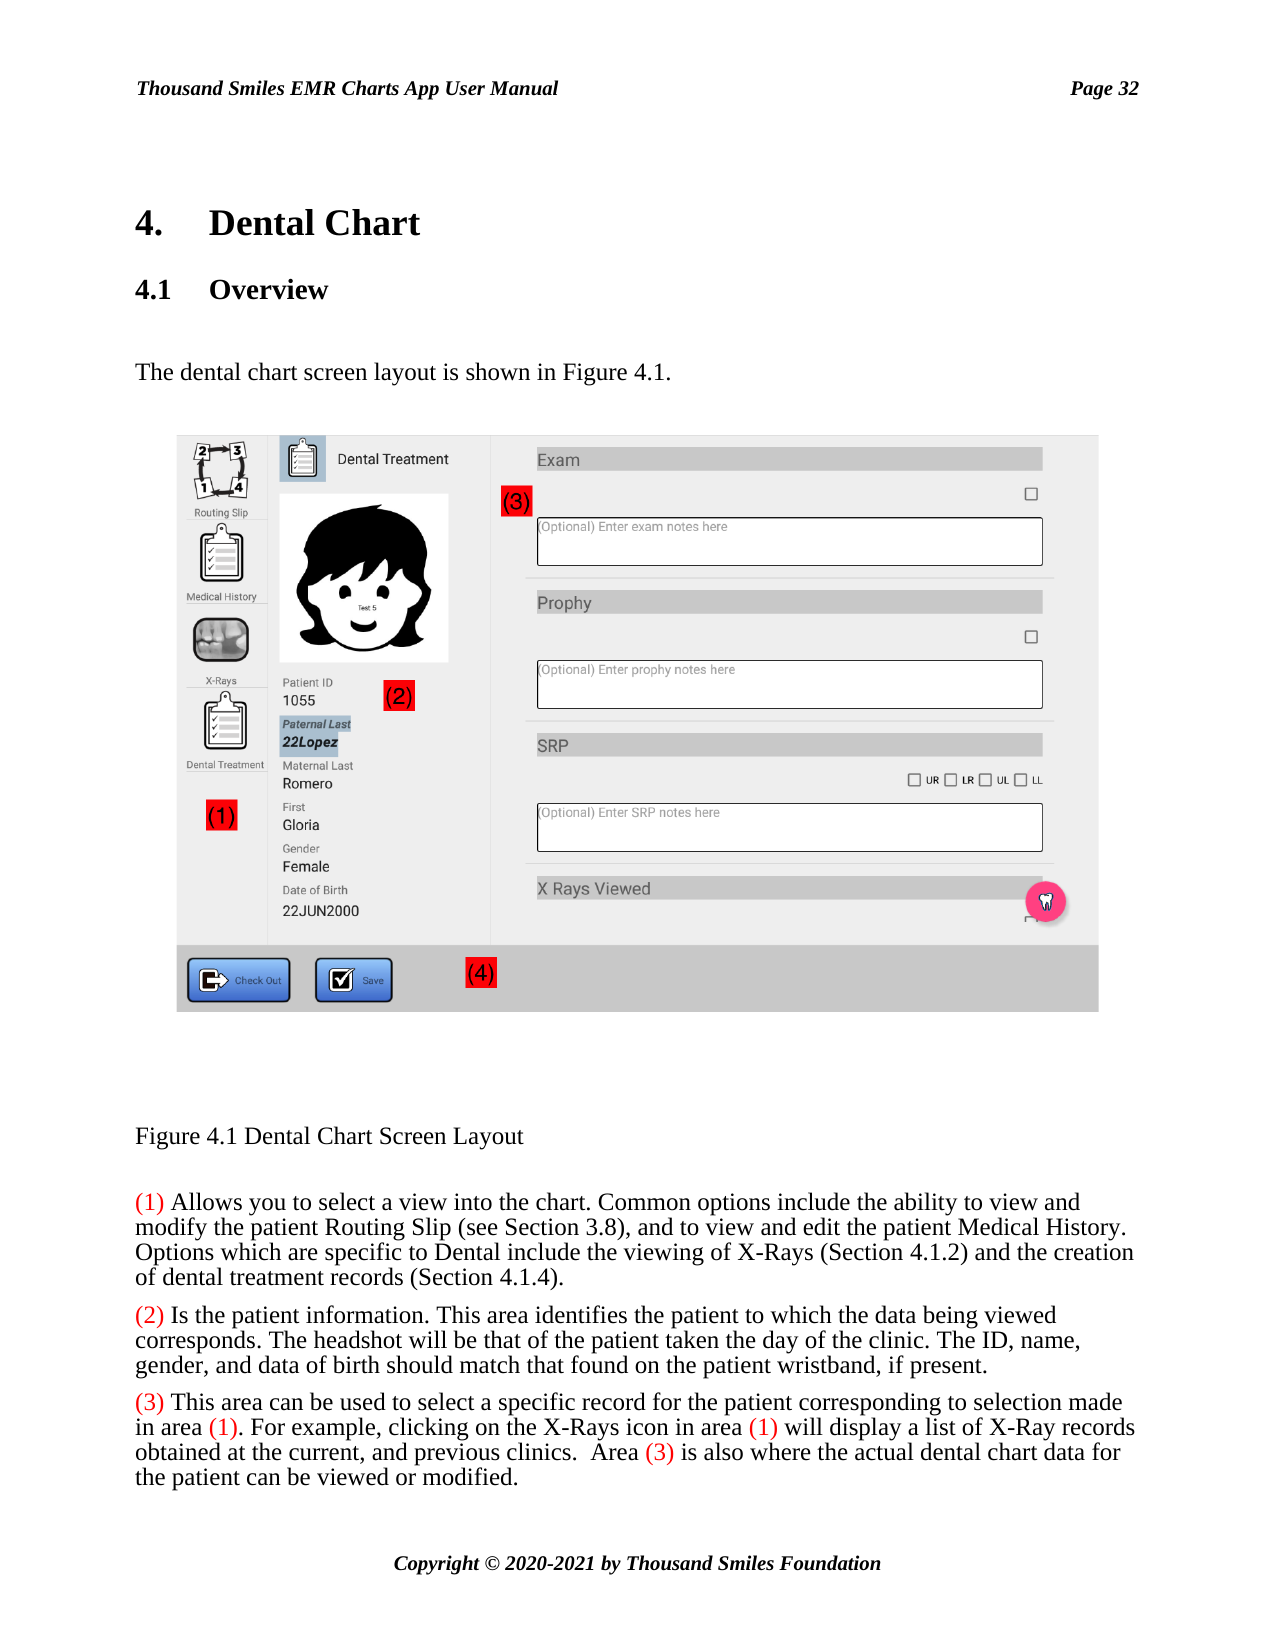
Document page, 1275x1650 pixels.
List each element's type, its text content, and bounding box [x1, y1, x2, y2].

subtitle Overview [135, 272, 1140, 306]
picture [176, 435, 1099, 1012]
subtitle Dental Chart [135, 200, 1140, 243]
text The dental chart screen layout is shown in Figure 4.1. [135, 360, 1140, 385]
text (3) This area can be used to select a specific record for the patient corresponding to selection made in area (1). For example, clicking on the X-Rays icon in area (1) will display a list of X-Ray records obtained at the current, and previous clinics. Area (3) is also where the actual dental chart data for the patient can be viewed or modified. [135, 1391, 1140, 1491]
text (2) Is the patient information. This area identifies the patient to which the data being viewed corresponds. The headshot will be that of the patient taken the day of the clinic. The ID, name, gender, and data of birth should match that found on the patient wristband, if present. [135, 1303, 1140, 1378]
text Figure 4.1 Dental Chart Screen Layout [135, 1124, 1140, 1149]
text (1) Allows you to select a view into the chart. Common options include the ability to view and modify the patient Routing Slip (see Section 3.8), and to view and edit the patient Medical History. Options which are specific to Dental include the viewing of X-Rays (Section 4.1.2) and the creation of dental treatment records (Section 4.1.4). [135, 1191, 1140, 1291]
